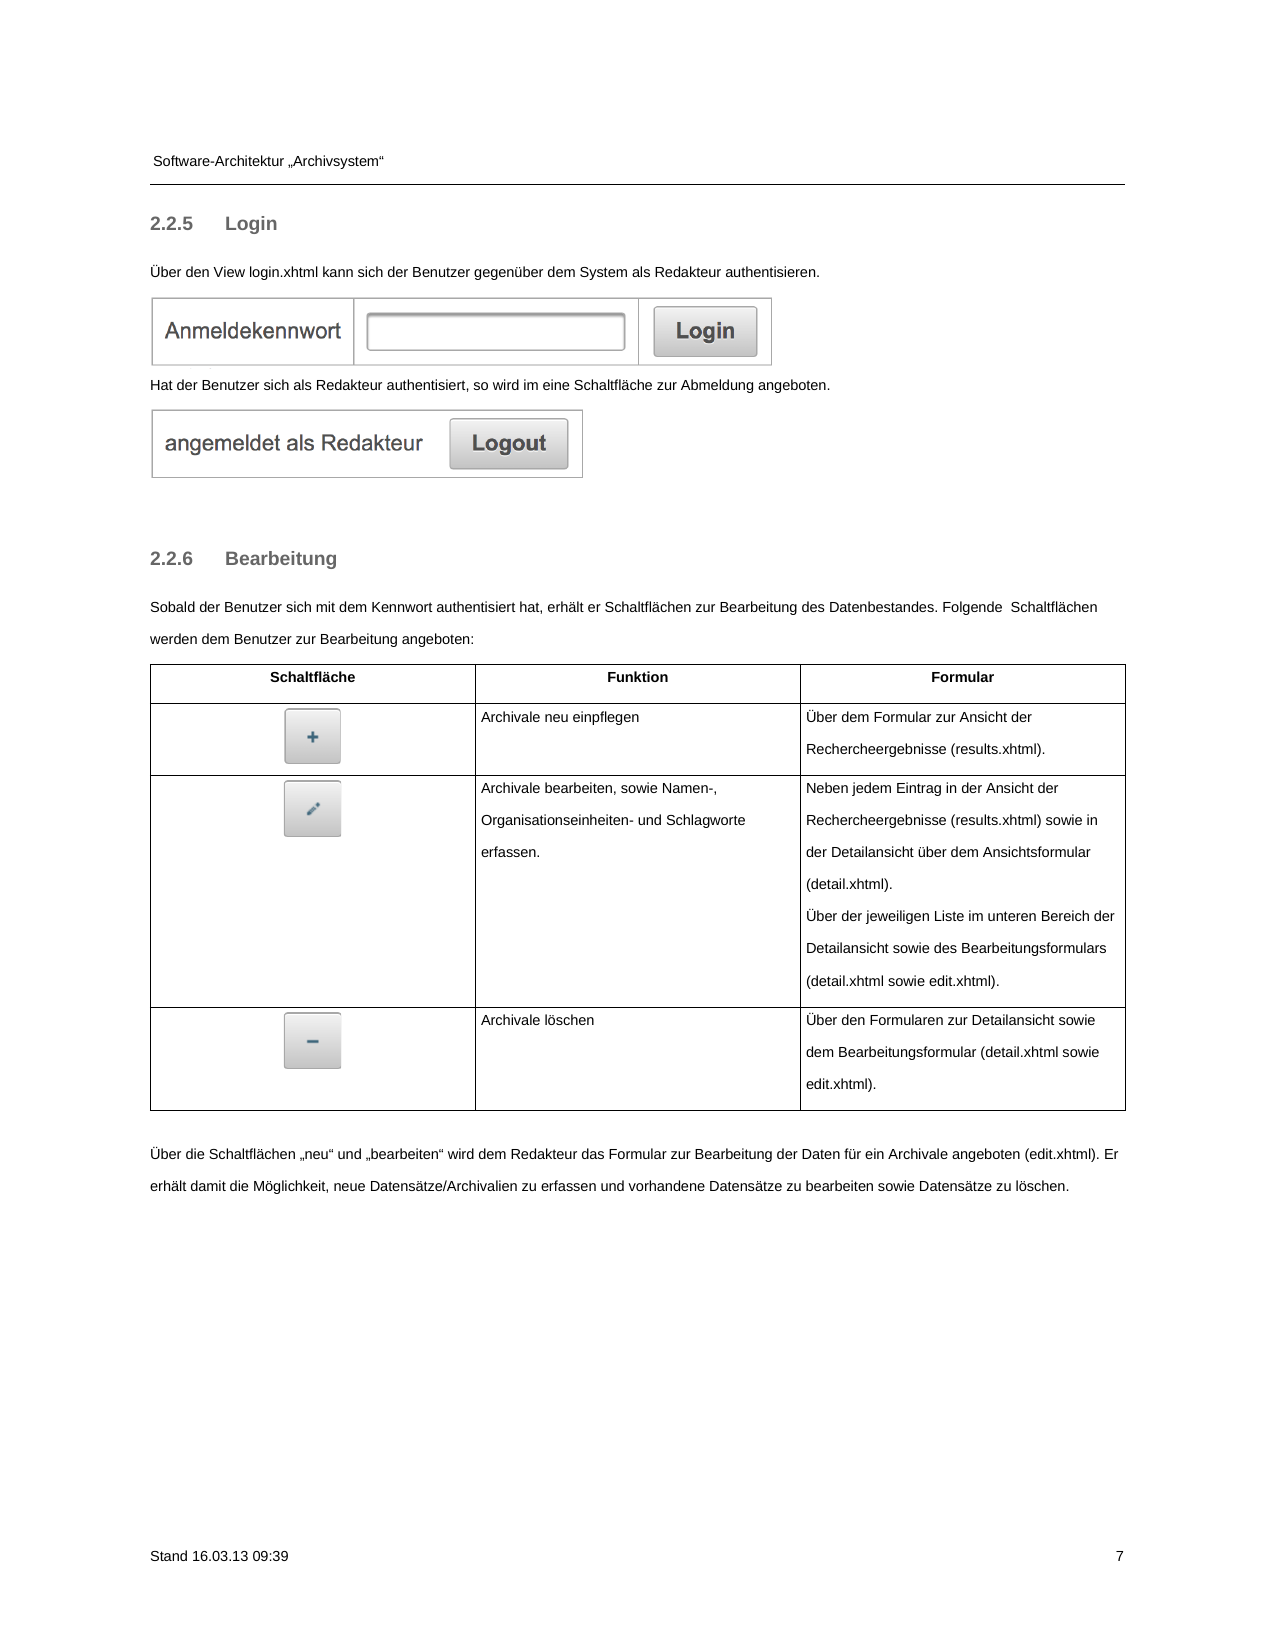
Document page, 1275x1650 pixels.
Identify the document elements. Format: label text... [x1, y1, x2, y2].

text Sobald der Benutzer sich mit dem Kennwort authentisiert hat, erhält er Schaltflächen zur Bearbeitung des Datenbestandes. Folgende Schaltflächen werden dem Benutzer zur Bearbeitung angeboten: [150, 599, 1125, 659]
table_cell [151, 776, 475, 1007]
text Hat der Benutzer sich als Redakteur authentisiert, so wird im eine Schaltfläche zur Abmeldung angeboten. [150, 377, 1125, 405]
table_cell Archivale neu einpflegen [476, 704, 800, 775]
table_cell Archivale bearbeiten, sowie Namen-, Organisationseinheiten- und Schlagworte erfassen. [476, 776, 800, 1007]
table_cell Über den Formularen zur Detailansicht sowie dem Bearbeitungsformular (detail.xhtml sowie edit.xhtml). [801, 1008, 1125, 1110]
picture [150, 296, 773, 369]
table_header Funktion [476, 665, 800, 703]
table_cell Neben jedem Eintrag in der Ansicht der Rechercheergebnisse (results.xhtml) sowie in der Detailansicht über dem Ansichtsformular (detail.xhtml). Über der jeweiligen Liste im unteren Bereich der Detailansicht sowie des Bearbeitungsformulars (detail.xhtml sowie edit.xhtml). [801, 776, 1125, 1007]
table_cell [151, 1008, 475, 1012]
table_cell [151, 704, 475, 775]
picture [284, 708, 341, 764]
table_cell [151, 1013, 475, 1110]
table_cell Archivale löschen [476, 1008, 800, 1110]
table_header Formular [801, 665, 1125, 703]
text Über die Schaltflächen „neu“ und „bearbeiten“ wird dem Redakteur das Formular zur Bearbeitung der Daten für ein Archivale angeboten (edit.xhtml). Er erhält damit die Möglichkeit, neue Datensätze/Archivalien zu erfassen und vorhandene Datensätze zu bearbeiten sowie Datensätze zu löschen. [150, 1147, 1125, 1207]
table_cell Über dem Formular zur Ansicht der Rechercheergebnisse (results.xhtml). [801, 704, 1125, 775]
subtitle Login [150, 213, 1125, 251]
picture [283, 1012, 342, 1069]
picture [150, 408, 584, 479]
picture [283, 780, 342, 837]
subtitle Bearbeitung [150, 548, 1125, 586]
table_header Schaltfläche [151, 665, 475, 703]
text Über den View login.xhtml kann sich der Benutzer gegenüber dem System als Redakteur authentisieren. [150, 264, 1125, 292]
